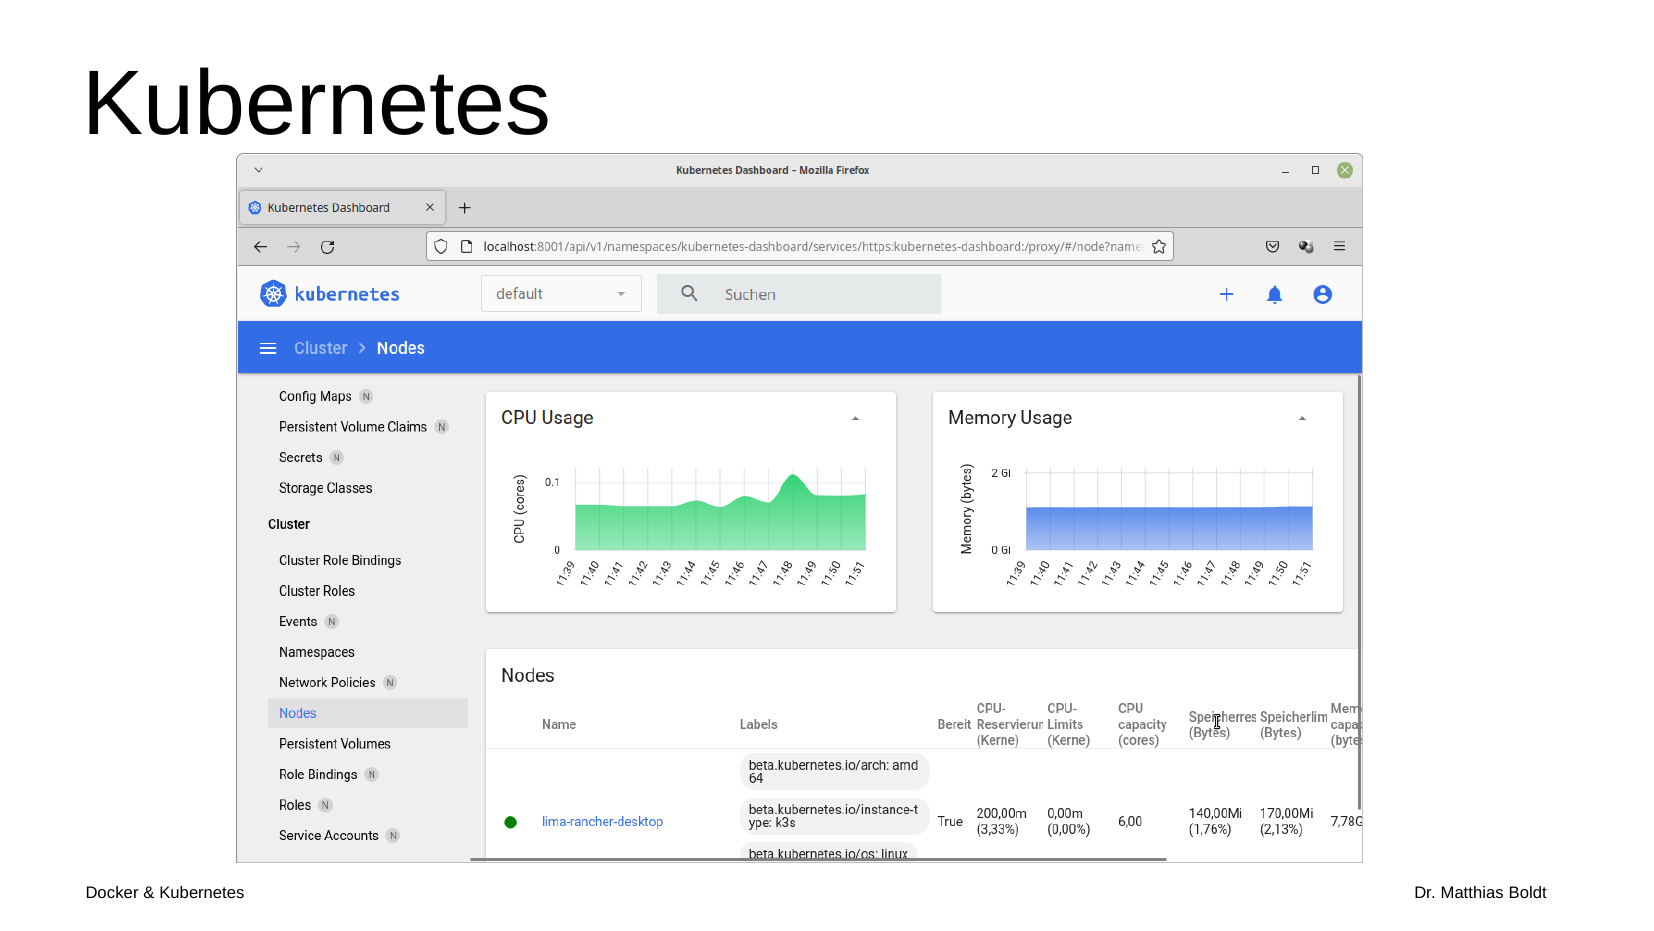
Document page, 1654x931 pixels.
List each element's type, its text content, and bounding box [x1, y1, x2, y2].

text_box Docker & Kubernetes Dr. Matthias Boldt [70, 875, 1563, 910]
picture [236, 153, 1363, 863]
title Kubernetes [82, 25, 1571, 181]
